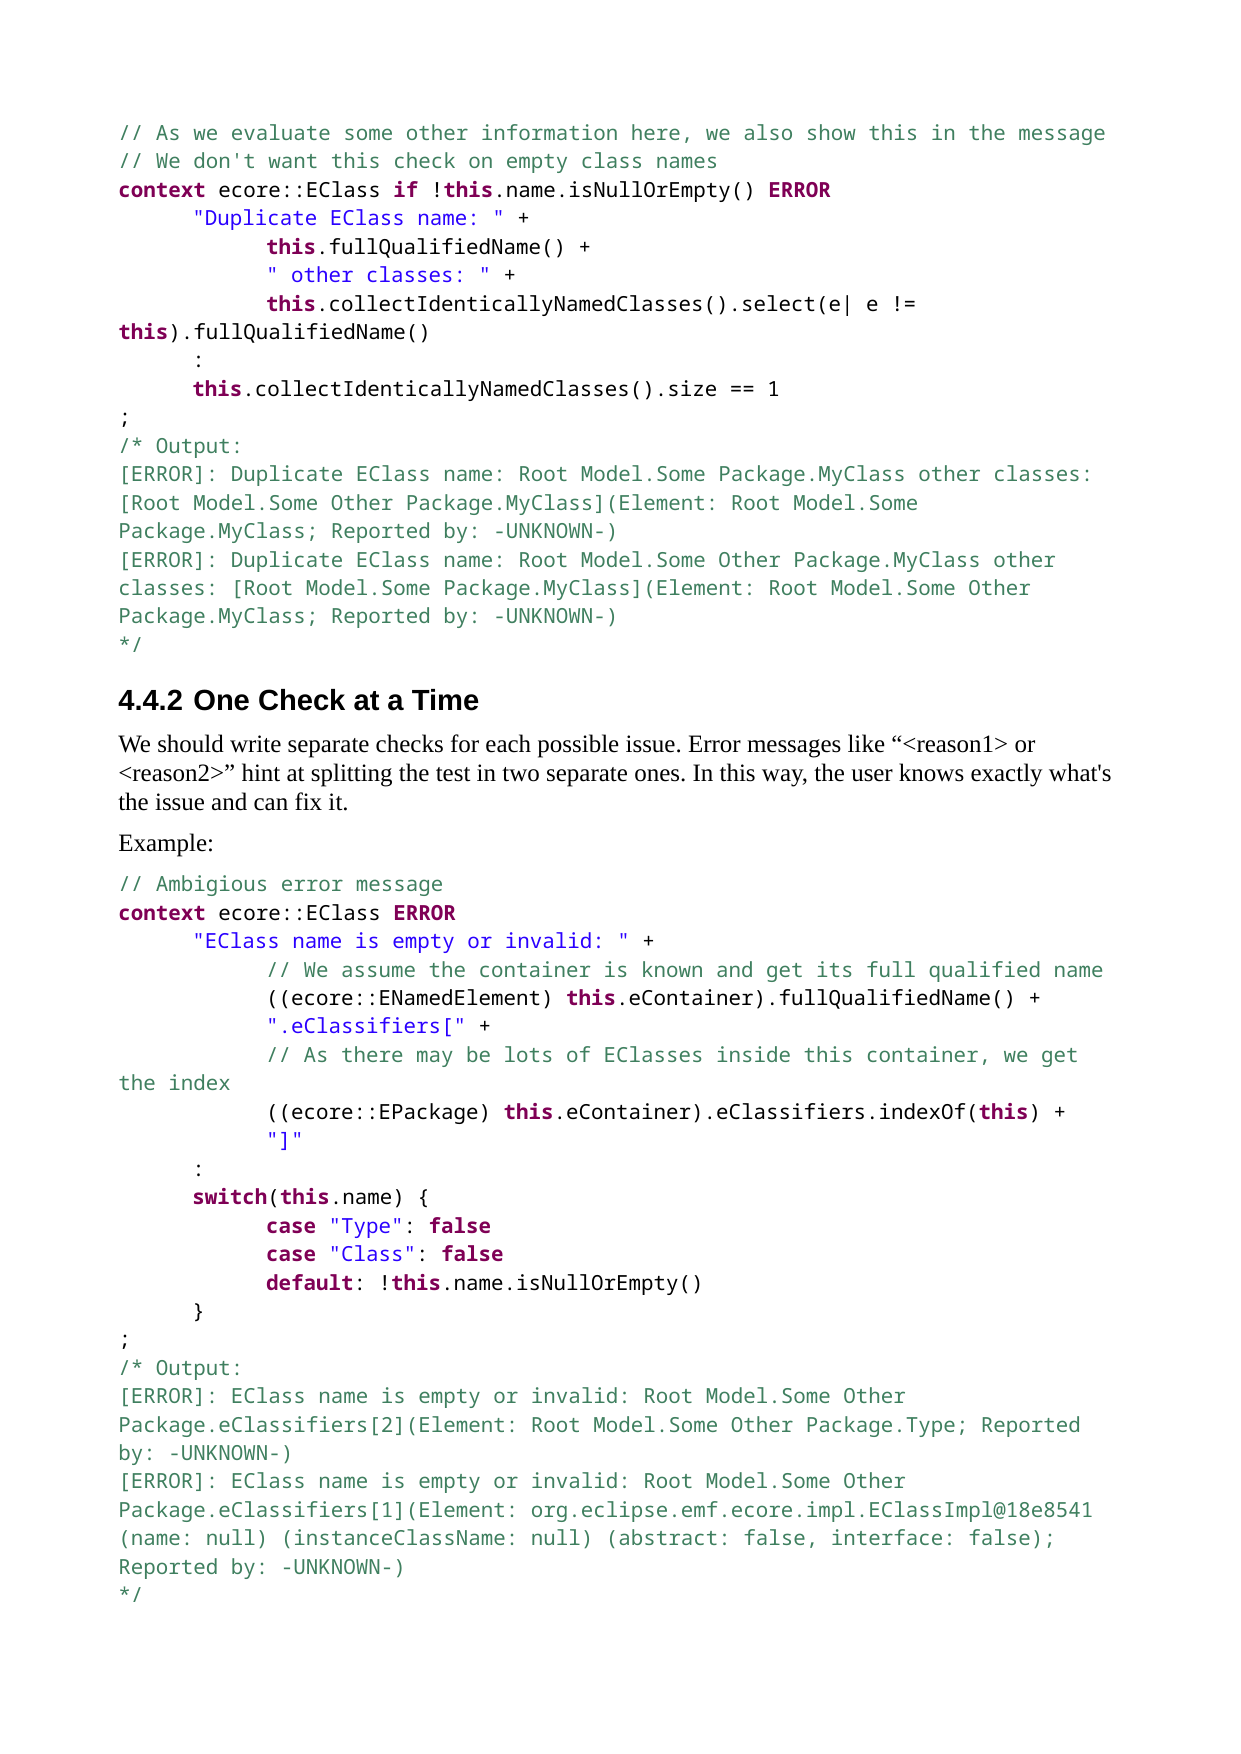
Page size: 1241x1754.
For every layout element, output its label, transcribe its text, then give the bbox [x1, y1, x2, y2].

text default: !this.name.isNullOrEmpty() [118, 1268, 1122, 1296]
text [ERROR]: Duplicate EClass name: Root Model.Some Package.MyClass other classes: [Root Model.Some Other Package.MyClass](Element: Root Model.Some Package.MyClass; Reported by: -UNKNOWN-) [118, 459, 1122, 545]
text : [118, 1154, 1122, 1182]
text ".eClassifiers[" + [118, 1012, 1122, 1040]
text "]" [118, 1125, 1122, 1154]
text // As there may be lots of EClasses inside this container, we get the index [118, 1040, 1122, 1097]
text : [118, 346, 1122, 374]
text ; [118, 402, 1122, 431]
text switch(this.name) { [118, 1182, 1122, 1211]
text case "Class": false [118, 1239, 1122, 1268]
text // Ambigious error message [118, 869, 1122, 898]
text [ERROR]: EClass name is empty or invalid: Root Model.Some Other Package.eClassifiers[2](Element: Root Model.Some Other Package.Type; Reported by: -UNKNOWN-) [118, 1381, 1122, 1467]
text this.collectIdenticallyNamedClasses().size == 1 [118, 374, 1122, 402]
text context ecore::EClass if !this.name.isNullOrEmpty() ERROR [118, 175, 1122, 203]
text // As we evaluate some other information here, we also show this in the message [118, 118, 1122, 147]
text Example: [118, 828, 1122, 857]
text "EClass name is empty or invalid: " + [118, 926, 1122, 955]
text ((ecore::ENamedElement) this.eContainer).fullQualifiedName() + [118, 983, 1122, 1012]
text this.collectIdenticallyNamedClasses().select(e| e != this).fullQualifiedName() [118, 289, 1122, 346]
text this.fullQualifiedName() + [118, 232, 1122, 260]
text [ERROR]: EClass name is empty or invalid: Root Model.Some Other Package.eClassifiers[1](Element: org.eclipse.emf.ecore.impl.EClassImpl@18e8541 (name: null) (instanceClassName: null) (abstract: false, interface: false); Reported by: -UNKNOWN-) [118, 1467, 1122, 1580]
text ; [118, 1324, 1122, 1353]
text context ecore::EClass ERROR [118, 898, 1122, 926]
text "Duplicate EClass name: " + [118, 203, 1122, 232]
text /* Output: [118, 431, 1122, 459]
text // We assume the container is known and get its full qualified name [118, 955, 1122, 983]
subtitle One Check at a Time [118, 683, 1122, 717]
text // We don't want this check on empty class names [118, 147, 1122, 175]
text ((ecore::EPackage) this.eContainer).eClassifiers.indexOf(this) + [118, 1097, 1122, 1125]
text */ [118, 1580, 1122, 1609]
text We should write separate checks for each possible issue. Error messages like “<reason1> or <reason2>” hint at splitting the test in two separate ones. In this way, the user knows exactly what's the issue and can fix it. [118, 729, 1122, 816]
text /* Output: [118, 1353, 1122, 1381]
text [ERROR]: Duplicate EClass name: Root Model.Some Other Package.MyClass other classes: [Root Model.Some Package.MyClass](Element: Root Model.Some Other Package.MyClass; Reported by: -UNKNOWN-) [118, 545, 1122, 630]
text */ [118, 630, 1122, 658]
text " other classes: " + [118, 260, 1122, 289]
text } [118, 1296, 1122, 1324]
text case "Type": false [118, 1211, 1122, 1239]
